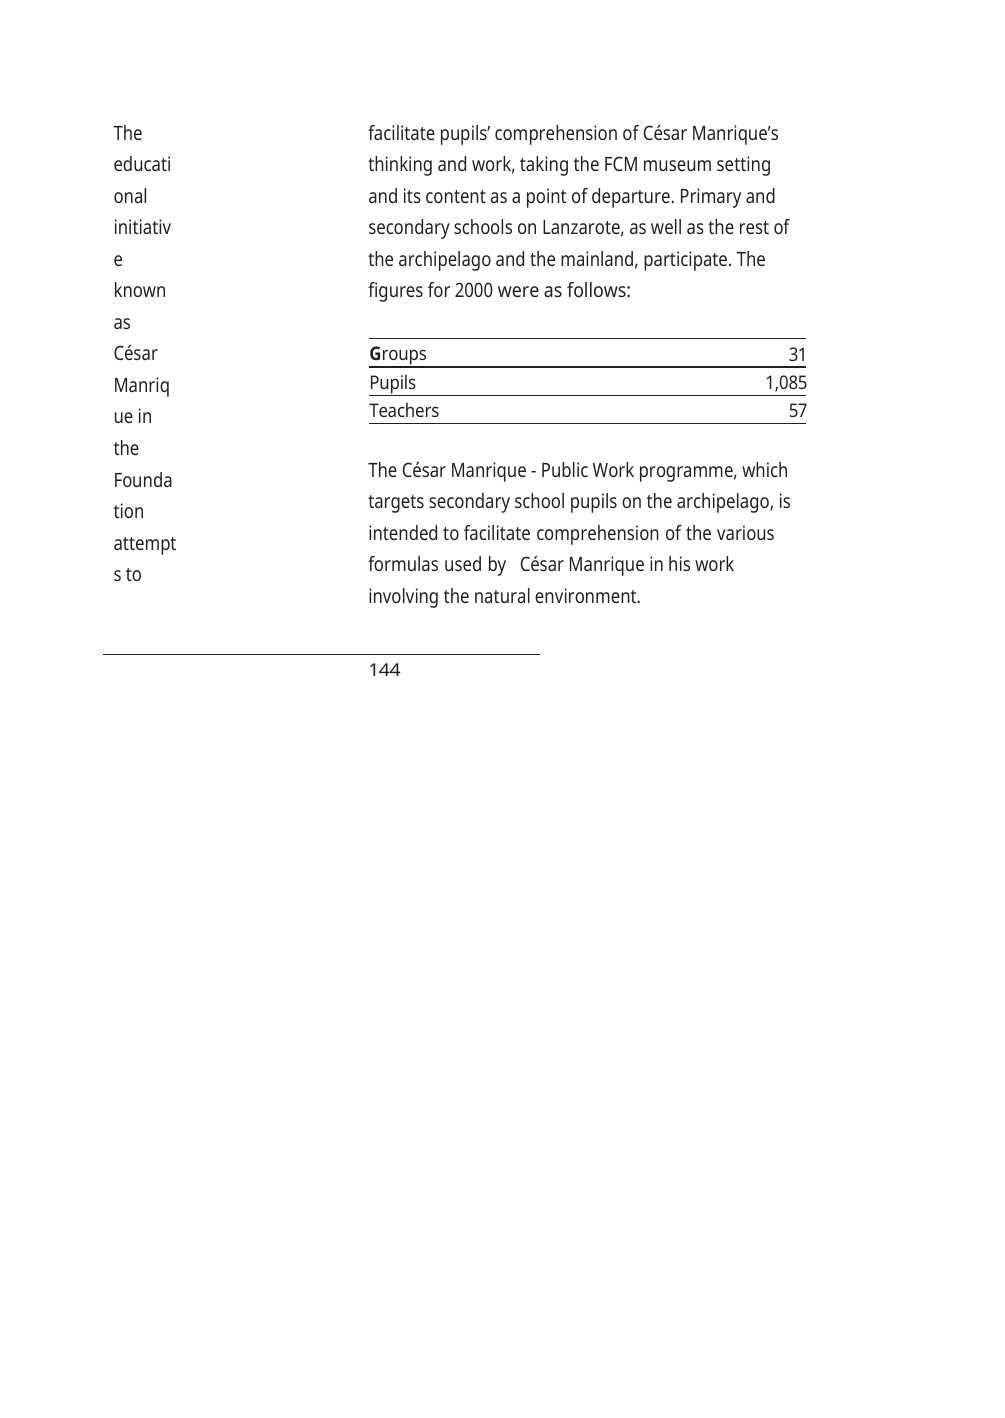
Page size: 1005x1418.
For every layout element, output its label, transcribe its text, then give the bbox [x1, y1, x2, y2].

text facilitate pupils’ comprehension of César Manrique’s thinking and work, taking the FCM museum setting and its content as a point of departure. Primary and secondary schools on Lanzarote, as well as the rest of the archipelago and the mainland, participate. The figures for 2000 were as follows: [368, 119, 799, 303]
table_cell Pupils [369, 368, 599, 395]
table_cell 1,085 [599, 368, 806, 395]
table_header Groups [369, 339, 599, 366]
table_header 31 [599, 339, 806, 366]
text 144 [368, 657, 975, 681]
text The educational initiative known as César Manrique in the Foundation attempts to [113, 119, 178, 588]
text The César Manrique - Public Work programme, which targets secondary school pupils on the archipelago, is intended to facilitate comprehension of the various formulas used by César Manrique in his work involving the natural environment. [368, 456, 800, 609]
table_cell 57 [599, 396, 806, 423]
table_cell Teachers [369, 396, 599, 423]
